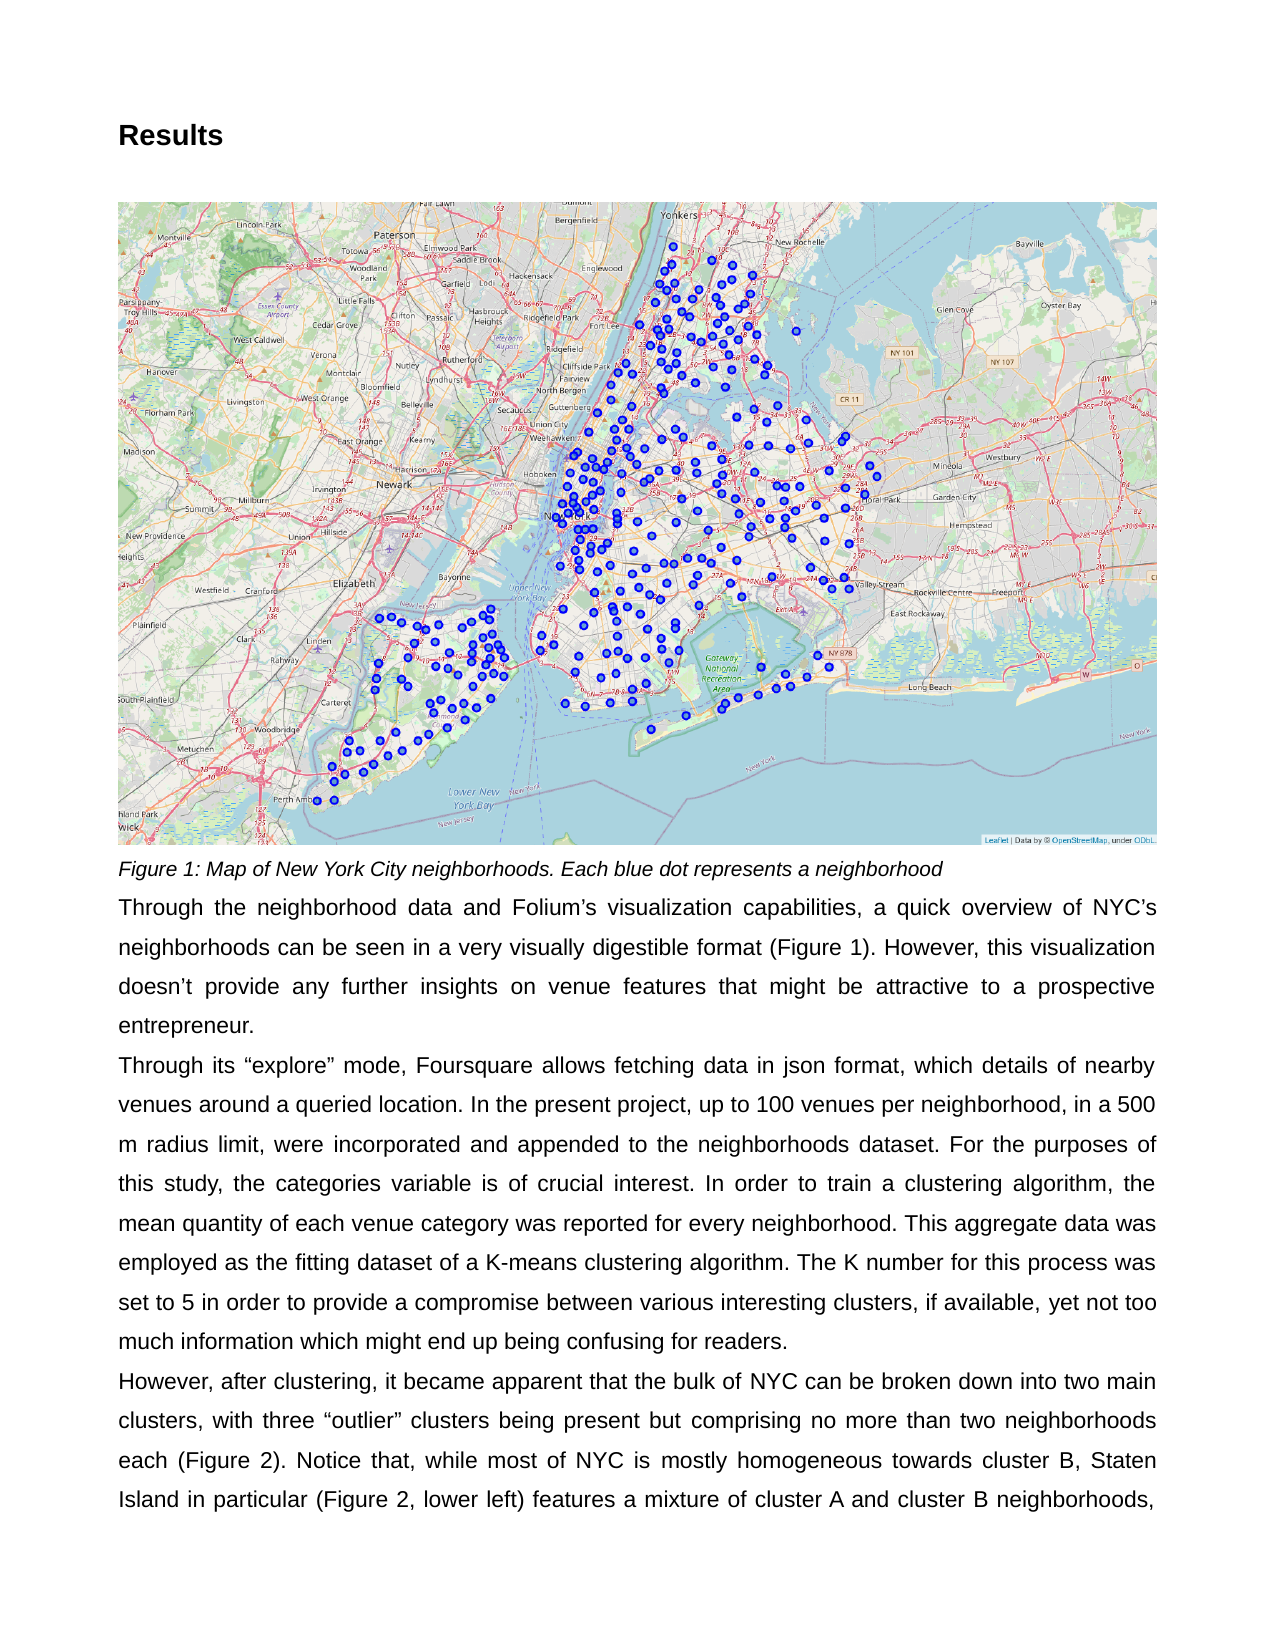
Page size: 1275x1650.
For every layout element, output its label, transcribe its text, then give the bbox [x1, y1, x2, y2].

subtitle Results [118, 118, 1157, 152]
text [118, 191, 1157, 202]
text Figure 1: Map of New York City neighborhoods. Each blue dot represents a neighborhood [118, 845, 1157, 881]
text However, after clustering, it became apparent that the bulk of NYC can be broken down into two main clusters, with three “outlier” clusters being present but comprising no more than two neighborhoods each (Figure 2). Notice that, while most of NYC is mostly homogeneous towards cluster B, Staten Island in particular (Figure 2, lower left) features a mixture of cluster A and cluster B neighborhoods, [118, 1368, 1157, 1512]
text Through the neighborhood data and Folium’s visualization capabilities, a quick overview of NYC’s neighborhoods can be seen in a very visually digestible format (Figure 1). However, this visualization doesn’t provide any further insights on venue features that might be attractive to a prospective entrepreneur. [118, 881, 1157, 1039]
text Through its “explore” mode, Foursquare allows fetching data in json format, which details of nearby venues around a queried location. In the present project, up to 100 venues per neighborhood, in a 500 m radius limit, were incorporated and appended to the neighborhoods dataset. For the purposes of this study, the categories variable is of crucial interest. In order to train a clustering algorithm, the mean quantity of each venue category was reported for every neighborhood. This aggregate data was employed as the fitting dataset of a K-means clustering algorithm. The K number for this process was set to 5 in order to provide a compromise between various interesting clusters, if available, yet not too much information which might end up being confusing for readers. [118, 1052, 1157, 1354]
picture [118, 202, 1157, 845]
